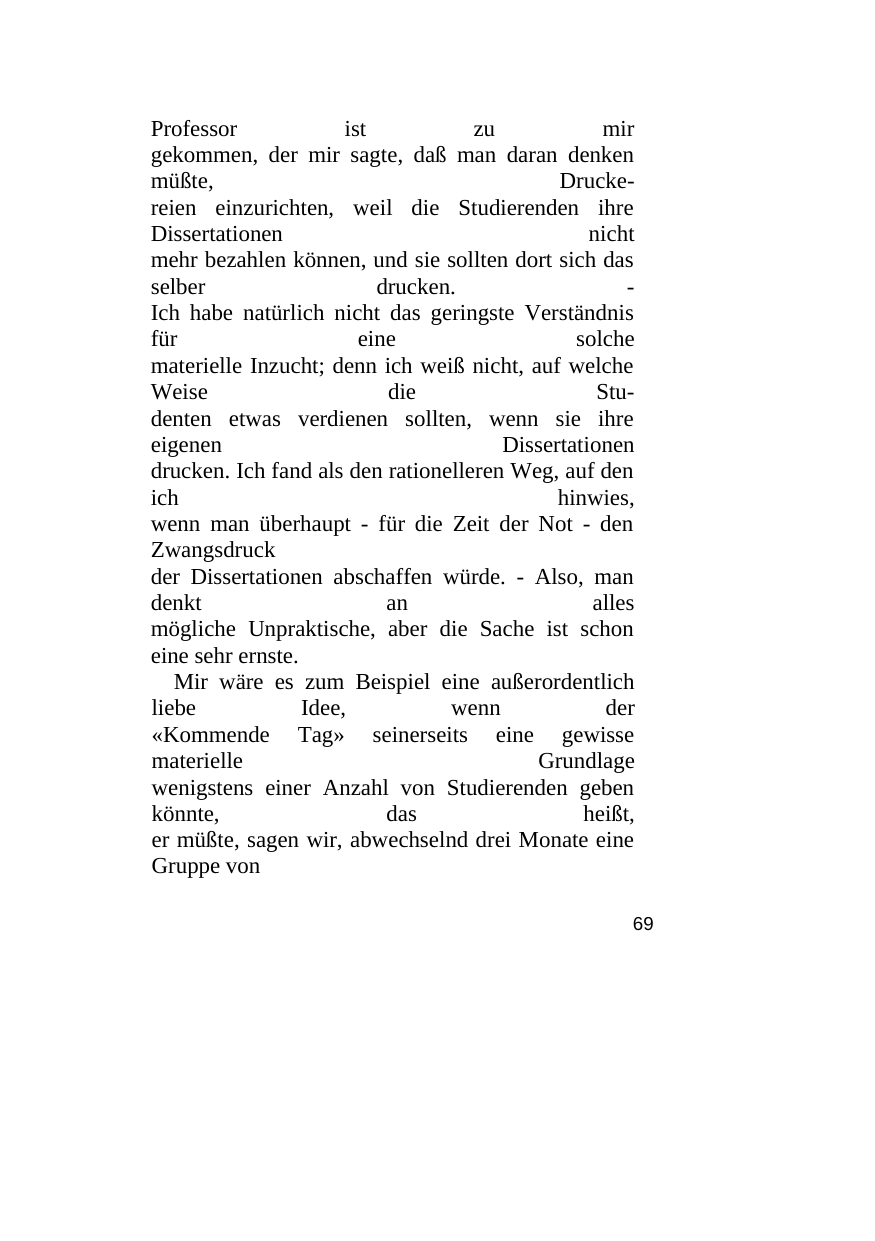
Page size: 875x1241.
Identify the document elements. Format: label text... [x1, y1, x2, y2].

text 69 [633, 912, 746, 934]
text Mir wäre es zum Beispiel eine außerordentlich liebe Idee, wenn der «Kommende Tag» seinerseits eine gewisse materielle Grundlage wenigstens einer Anzahl von Studierenden geben könnte, das heißt, er müßte, sagen wir, abwechselnd drei Monate eine Gruppe von [151, 668, 635, 879]
text Professor ist zu mir gekommen, der mir sagte, daß man daran denken müßte, Drucke- reien einzurichten, weil die Studierenden ihre Dissertationen nicht mehr bezahlen können, und sie sollten dort sich das selber drucken. - Ich habe natürlich nicht das geringste Verständnis für eine solche materielle Inzucht; denn ich weiß nicht, auf welche Weise die Stu- denten etwas verdienen sollten, wenn sie ihre eigenen Dissertationen drucken. Ich fand als den rationelleren Weg, auf den ich hinwies, wenn man überhaupt - für die Zeit der Not - den Zwangsdruck der Dissertationen abschaffen würde. - Also, man denkt an alles mögliche Unpraktische, aber die Sache ist schon eine sehr ernste. [151, 115, 634, 668]
